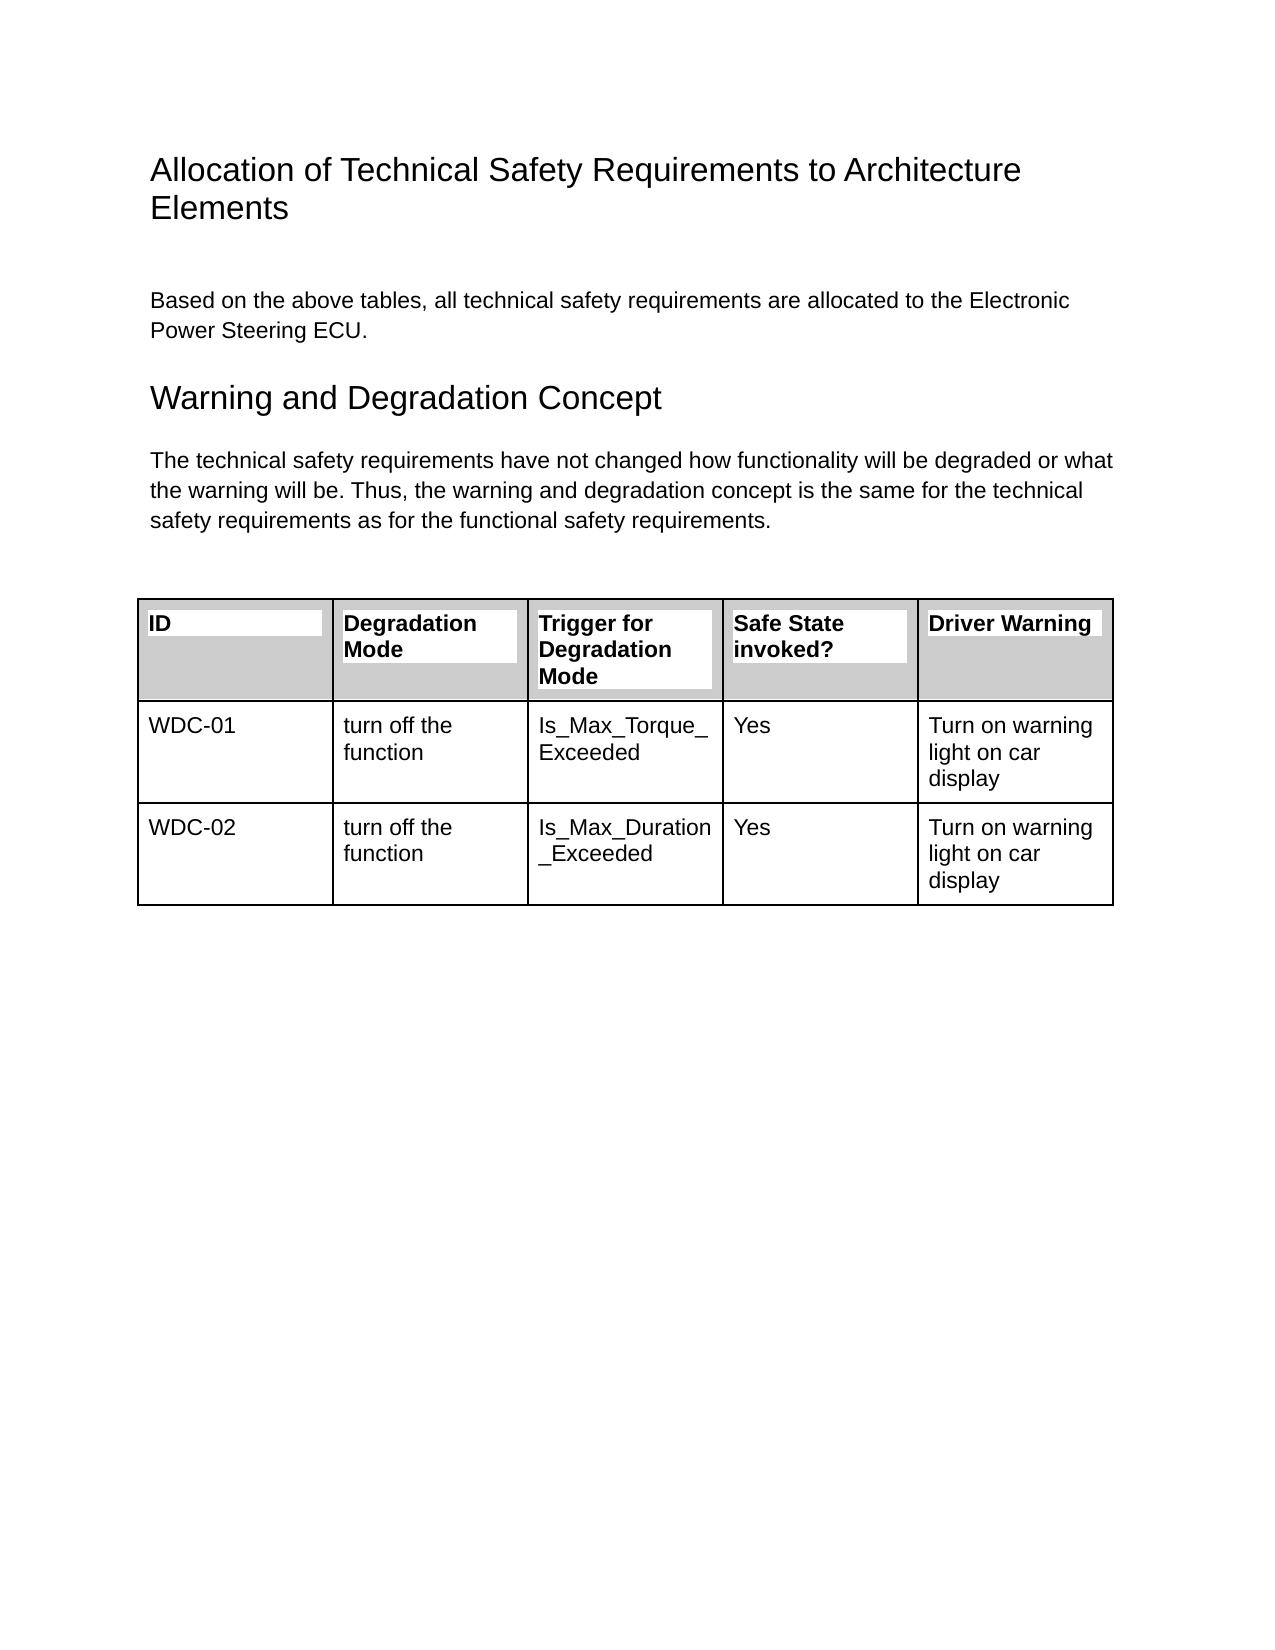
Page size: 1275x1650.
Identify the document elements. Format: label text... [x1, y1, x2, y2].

table_cell Is_Max_Torque_Exceeded [529, 702, 722, 802]
table_cell Yes [724, 702, 917, 802]
table_cell turn off the function [334, 804, 527, 903]
table_cell Turn on warning light on car display [919, 804, 1112, 903]
table_header ID [139, 600, 332, 699]
table_cell Yes [724, 804, 917, 903]
subtitle Allocation of Technical Safety Requirements to Architecture Elements [150, 150, 1125, 227]
table_header Degradation Mode [334, 600, 527, 699]
text Based on the above tables, all technical safety requirements are allocated to the Electronic Power Steering ECU. [150, 287, 1125, 344]
table_cell WDC-02 [139, 804, 332, 903]
table_cell Is_Max_Duration_Exceeded [529, 804, 722, 903]
table_cell turn off the function [334, 702, 527, 802]
text The technical safety requirements have not changed how functionality will be degraded or what the warning will be. Thus, the warning and degradation concept is the same for the technical safety requirements as for the functional safety requirements. [150, 447, 1125, 533]
table_cell WDC-01 [139, 702, 332, 802]
table_cell Turn on warning light on car display [919, 702, 1112, 802]
subtitle Warning and Degradation Concept [150, 378, 1125, 416]
table_header Driver Warning [919, 600, 1112, 699]
table_header Safe State invoked? [724, 600, 917, 699]
table_header Trigger for Degradation Mode [529, 600, 722, 699]
